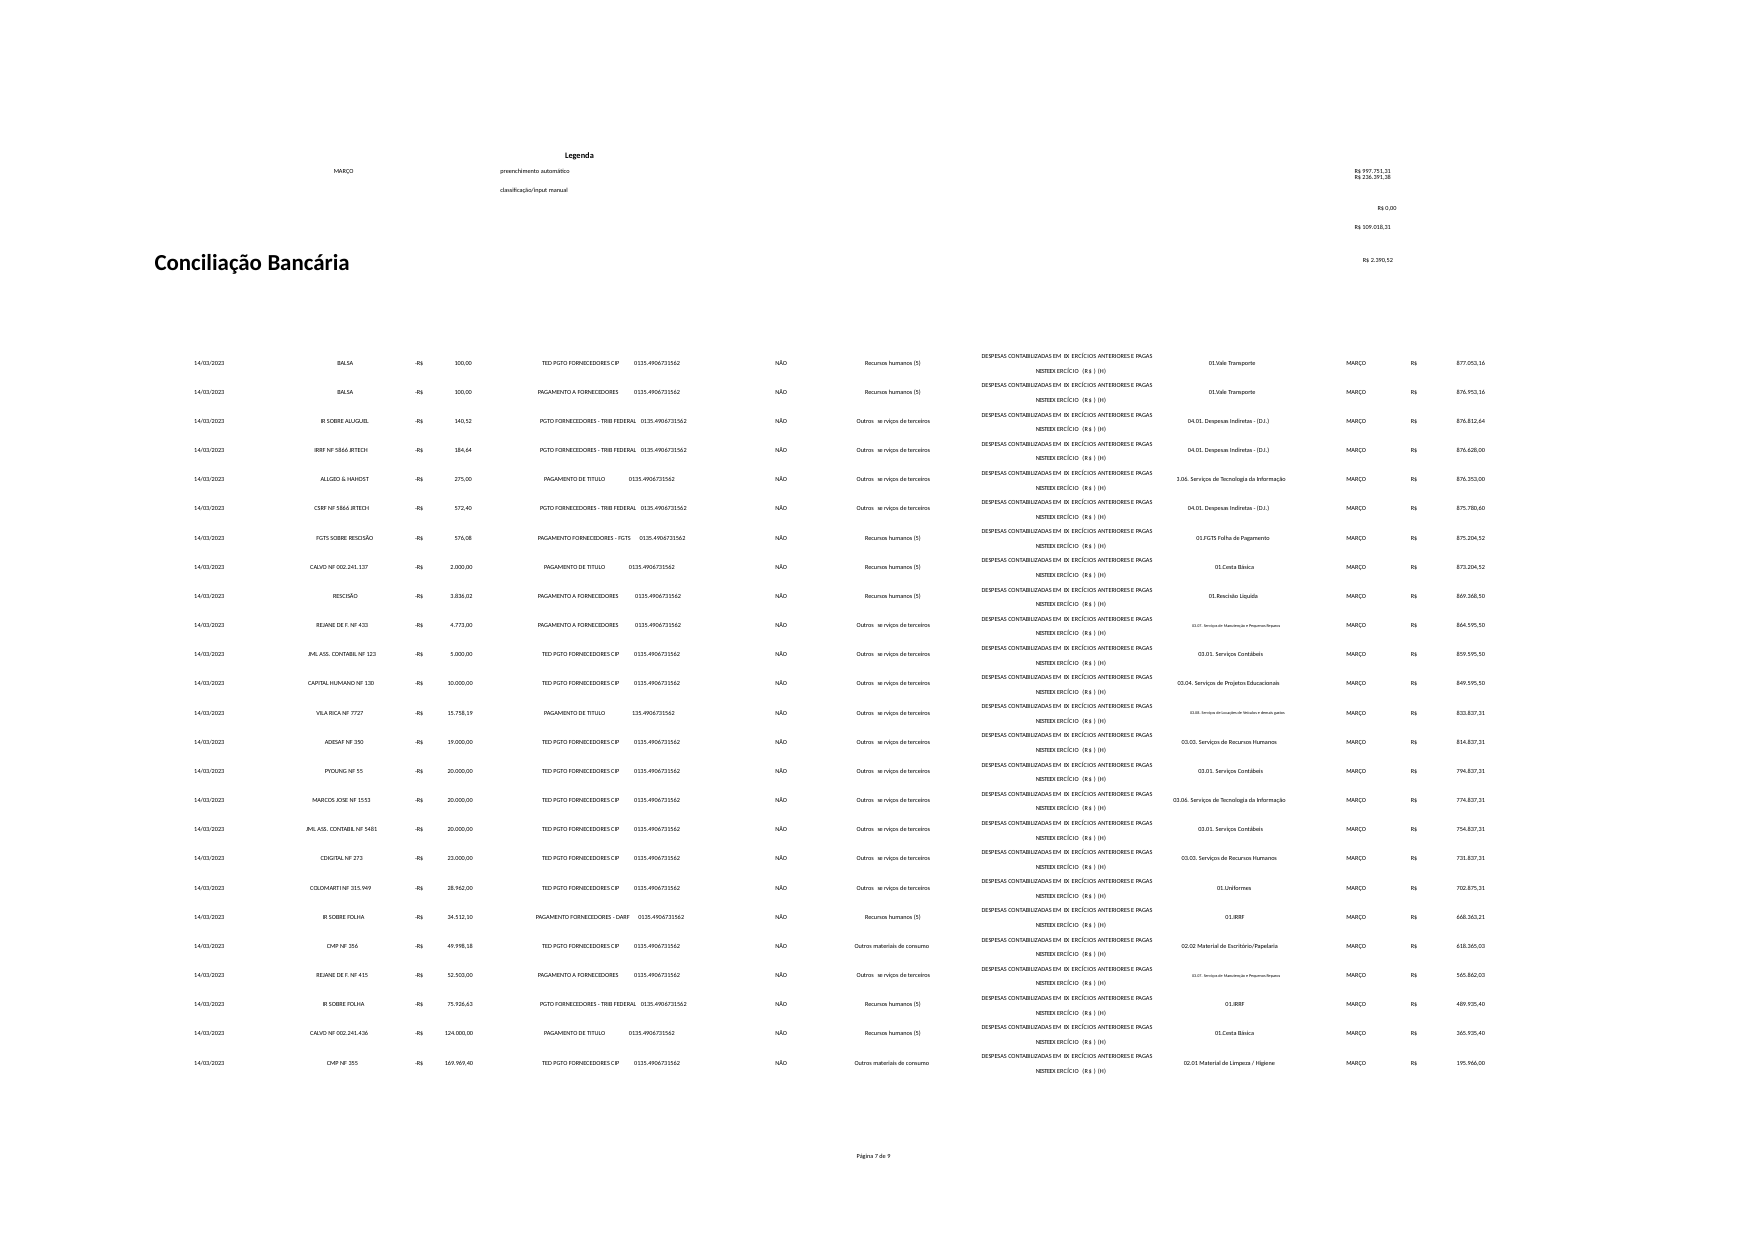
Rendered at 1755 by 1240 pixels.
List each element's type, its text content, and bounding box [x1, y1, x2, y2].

text 774.837,31 [1456, 797, 1494, 804]
text 0135.4906731562 [634, 797, 690, 804]
text R$ [1411, 593, 1427, 599]
text 184,64 [454, 447, 481, 454]
text 4/03/2023 [197, 418, 233, 424]
text 876.953,16 [1456, 389, 1494, 395]
text MARÇO [1346, 856, 1375, 862]
text 4/03/2023 [197, 943, 233, 949]
text CDIGITAL NF 273 [320, 856, 388, 862]
text -R$ [415, 535, 433, 541]
text MARÇO [333, 168, 363, 174]
text 15.758,19 [447, 710, 482, 716]
text 859.595,50 [1456, 652, 1494, 658]
text -R$ [415, 593, 433, 599]
text PAGAMENTO DE TITULO [544, 564, 616, 570]
text R$ [1411, 506, 1427, 512]
text 668.363,21 [1456, 914, 1494, 920]
text TED PGTO FORNECEDORES CIP [542, 1060, 631, 1066]
text 03.01. Serviços Contábeis [1198, 827, 1303, 833]
text -R$ [415, 797, 433, 804]
text NÃO [775, 710, 796, 716]
text 0135.4906731562 [634, 768, 690, 774]
text -R$ [415, 447, 433, 454]
text NESTEEX ERCÍCIO (R$ ) (H) [1036, 602, 1177, 608]
text 618.365,03 [1456, 943, 1494, 949]
text NÃO [775, 797, 796, 804]
text 4/03/2023 [197, 652, 233, 658]
text 0135.4906731562 [634, 972, 690, 979]
text 873.204,52 [1456, 564, 1494, 570]
text 876.812,64 [1456, 418, 1494, 424]
text NESTEEX ERCÍCIO (R$ ) (H) [1036, 952, 1177, 958]
text DESPESAS CONTABILIZADAS EM EX ERCÍCIOS ANTERIORES E PAGAS [981, 704, 1177, 710]
text R$ 109.018,31 [1354, 224, 1400, 231]
text 01.IRRF [1225, 914, 1254, 920]
text NÃO [775, 768, 796, 774]
text DESPESAS CONTABILIZADAS EM EX ERCÍCIOS ANTERIORES E PAGAS [981, 791, 1177, 797]
text 4/03/2023 [197, 1060, 233, 1066]
text NESTEEX ERCÍCIO (R$ ) (H) [1036, 1010, 1177, 1016]
text BALSA [337, 389, 363, 395]
text NESTEEX ERCÍCIO (R$ ) (H) [1036, 1039, 1177, 1045]
text R$ [1411, 622, 1427, 629]
text MARÇO [1346, 535, 1375, 541]
text MARÇO [1346, 739, 1375, 745]
text Outros se rviços de terceiros [856, 622, 940, 629]
text NESTEEX ERCÍCIO (R$ ) (H) [1036, 893, 1177, 899]
text NÃO [775, 972, 796, 979]
text MARÇO [1346, 1060, 1375, 1066]
text -R$ [415, 710, 433, 716]
text 4/03/2023 [197, 506, 233, 512]
text 572,40 [454, 506, 481, 512]
text -R$ [415, 1002, 433, 1008]
text 794.837,31 [1456, 768, 1494, 774]
text DESPESAS CONTABILIZADAS EM EX ERCÍCIOS ANTERIORES E PAGAS [981, 383, 1177, 389]
text NÃO [775, 943, 796, 949]
text PAGAMENTO A FORNECEDORES [538, 389, 632, 395]
text 01.Uniformes [1217, 885, 1291, 891]
text Anexo RP-08 [969, 302, 1026, 310]
text 489.935,40 [1456, 1002, 1494, 1008]
text 869.368,50 [1456, 593, 1494, 599]
text 4/03/2023 [197, 389, 233, 395]
text MARÇO [1346, 972, 1375, 979]
text 28.962,00 [447, 885, 482, 891]
text NESTEEX ERCÍCIO (R$ ) (H) [1036, 1068, 1177, 1074]
text VILA RICA NF 7727 [316, 710, 387, 716]
text R$ 236.391,38 [1354, 174, 1400, 181]
text Página 7 de 9 [856, 1154, 900, 1160]
text CMP NF 356 [327, 943, 367, 949]
text 4/03/2023 [197, 827, 233, 833]
text BALSA [337, 360, 363, 366]
text Saldo [1444, 327, 1476, 335]
text MARÇO [1346, 389, 1375, 395]
text MARÇO [1346, 827, 1375, 833]
text 75.926,63 [447, 1002, 482, 1008]
text Saldo inicial [1215, 169, 1268, 177]
text R$ [1411, 797, 1427, 804]
text VALOR PAGO [431, 327, 490, 335]
text NESTEEX ERCÍCIO (R$ ) (H) [1036, 689, 1177, 695]
text PAGAMENTO DE TITULO [544, 1031, 616, 1037]
text 875.204,52 [1456, 535, 1494, 541]
text 0135.4906731562 [634, 360, 690, 366]
text -R$ [415, 360, 433, 366]
text Recursos humanos (5) [865, 1002, 941, 1008]
text 4/03/2023 [197, 972, 233, 979]
text IR SOBRE FOLHA [322, 914, 381, 920]
text 4/03/2023 [197, 1002, 233, 1008]
text R$ [1411, 1031, 1427, 1037]
text 275,00 [454, 477, 481, 483]
text NESTEEX ERCÍCIO (R$ ) (H) [1036, 747, 1177, 754]
text PAGAMENTO FORNECEDORES - FGTS 0135.4906731562 [538, 535, 709, 541]
text NÃO [775, 856, 796, 862]
text PAGAMENTO A FORNECEDORES [538, 593, 632, 599]
text NÃO [775, 739, 796, 745]
text 19.000,00 [447, 739, 482, 745]
text R$ [1411, 827, 1427, 833]
text COLOMARTI NF 315.949 [310, 885, 381, 891]
text NÃO [775, 564, 796, 570]
text NESTEEX ERCÍCIO (R$ ) (H) [1036, 485, 1177, 491]
text NESTEEX ERCÍCIO (R$ ) (H) [1036, 514, 1177, 520]
text Outros se rviços de terceiros [856, 797, 940, 804]
text CMP NF 355 [327, 1060, 378, 1066]
text R$ [1411, 652, 1427, 658]
text CSRF NF 5866 JRTECH [314, 506, 383, 512]
text TED PGTO FORNECEDORES CIP [542, 768, 631, 774]
text DESPESAS CONTABILIZADAS EM EX ERCÍCIOS ANTERIORES E PAGAS [981, 995, 1177, 1002]
text 03.06. Serviços de Tecnologia da Informação [1173, 797, 1303, 804]
text TED PGTO FORNECEDORES CIP [542, 856, 631, 862]
text MARÇO [1346, 943, 1375, 949]
text 0135.4906731562 [634, 827, 690, 833]
text 10.000,00 [447, 681, 482, 687]
text 0135.4906731562 [635, 593, 690, 599]
text CALVO NF 002.241.436 [310, 1031, 378, 1037]
text 876.353,00 [1456, 477, 1494, 483]
text RECEITA COM APLICAÇÃO FINANCEIRA [1169, 250, 1323, 258]
text 4.773,00 [450, 622, 482, 629]
text TED PGTO FORNECEDORES CIP [542, 885, 631, 891]
text R$ [1411, 943, 1427, 949]
text DESPESAS CONTABILIZADAS EM EX ERCÍCIOS ANTERIORES E PAGAS [981, 470, 1177, 477]
text R$ 997.751,31 [1354, 168, 1400, 174]
text NÃO [775, 1060, 796, 1066]
text CALVO NF 002.241.137 [310, 564, 383, 570]
text 731.837,31 [1456, 856, 1494, 862]
text Legenda [565, 152, 606, 160]
text R$ [1411, 1002, 1427, 1008]
text DESPESAS CONTABILIZADAS EM EX ERCÍCIOS ANTERIORES E PAGAS [981, 674, 1177, 681]
text DESPESAS CONTABILIZADAS EM EX ERCÍCIOS ANTERIORES E PAGAS [981, 762, 1177, 768]
text 0135.4906731562 [634, 943, 690, 949]
text R$ [1411, 739, 1427, 745]
text 4/03/2023 [197, 768, 233, 774]
text DESPESAS CONTABILIZADAS EM EX ERCÍCIOS ANTERIORES E PAGAS [981, 616, 1177, 622]
text MARÇO [1346, 360, 1375, 366]
text Classificação [1213, 327, 1274, 335]
text MARÇO [1346, 447, 1375, 454]
text PAGAMENTO FORNECEDORES - DARF 0135.4906731562 [536, 914, 707, 920]
text MARÇO [1346, 1002, 1375, 1008]
text -R$ [415, 652, 433, 658]
text 20.000,00 [447, 827, 482, 833]
text 4/03/2023 [197, 681, 233, 687]
text 52.503,00 [447, 972, 482, 979]
text -R$ [415, 389, 433, 395]
text 140,52 [454, 418, 481, 424]
text 169.969,40 [444, 1060, 482, 1066]
text MARÇO [1346, 506, 1375, 512]
text 34.512,10 [447, 914, 482, 920]
text DOS REPASSES PUBLICOS [1192, 267, 1323, 275]
text DESPESAS CONTABILIZADAS EM EX ERCÍCIOS ANTERIORES E PAGAS [981, 499, 1177, 506]
text R$ [1411, 477, 1427, 483]
text 4/03/2023 [197, 1031, 233, 1037]
text DESPESAS CONTABILIZADAS EM EX ERCÍCIOS ANTERIORES E PAGAS [981, 1054, 1177, 1060]
text TED PGTO FORNECEDORES CIP [542, 797, 631, 804]
text NÃO [775, 1031, 796, 1037]
text 864.595,50 [1456, 622, 1494, 629]
text DESPESAS CONTABILIZADAS EM EX ERCÍCIOS ANTERIORES E PAGAS [981, 908, 1177, 914]
text 4/03/2023 [197, 360, 233, 366]
text 0135.4906731562 [629, 477, 684, 483]
text MARÇO [1346, 885, 1375, 891]
text 20.000,00 [447, 768, 482, 774]
text PGTO FORNECEDORES - TRIB FEDERAL 0135.4906731562 [540, 1002, 709, 1008]
text REJANE DE F. NF 415 [316, 972, 378, 979]
text 03.01. Serviços Contábeis [1198, 768, 1291, 774]
text 875.780,60 [1456, 506, 1494, 512]
text NÃO [775, 506, 796, 512]
text 576,08 [454, 535, 481, 541]
text mês de competencia [1323, 327, 1407, 335]
text 702.875,31 [1456, 885, 1494, 891]
text 124.000,00 [444, 1031, 482, 1037]
text 4/03/2023 [197, 447, 233, 454]
text 4/03/2023 [197, 739, 233, 745]
text Conciliação Bancária [154, 252, 375, 274]
text 849.595,50 [1456, 681, 1494, 687]
text NESTEEX ERCÍCIO (R$ ) (H) [1036, 660, 1177, 666]
text 754.837,31 [1456, 827, 1494, 833]
text -R$ [415, 827, 433, 833]
text NÃO [775, 652, 796, 658]
text 4/03/2023 [197, 477, 233, 483]
text PGTO FORNECEDORES - TRIB FEDERAL 0135.4906731562 [540, 447, 709, 454]
text MARÇO [1346, 477, 1375, 483]
text R$ [1411, 447, 1427, 454]
text Movimentação [754, 319, 819, 327]
text NÃO [775, 1002, 796, 1008]
text -R$ [415, 1031, 433, 1037]
text PAGAMENTO A FORNECEDORES [538, 972, 632, 979]
text Recursos humanos (5) [865, 535, 940, 541]
text Outros se rviços de terceiros [856, 972, 941, 979]
text NÃO [775, 535, 796, 541]
text 0135.4906731562 [634, 1060, 689, 1066]
text FGTS SOBRE RESCISÃO [316, 535, 383, 541]
text 4/03/2023 [197, 885, 233, 891]
text NESTEEX ERCÍCIO (R$ ) (H) [1036, 922, 1177, 929]
text ADESAF NF 350 [324, 739, 387, 745]
text NÃO [775, 885, 796, 891]
text NESTEEX ERCÍCIO (R$ ) (H) [1036, 718, 1177, 724]
text 0135.4906731562 [632, 710, 690, 716]
text DESPESAS CONTABILIZADAS EM EX ERCÍCIOS ANTERIORES E PAGAS [981, 937, 1177, 943]
text 04.01. Despesas Indiretas - (D.I.) [1188, 506, 1303, 512]
text PAGAMENTO DE TITULO [544, 710, 632, 716]
text R$ [1411, 885, 1427, 891]
text DESPESAS CONTABILIZADAS EM EX ERCÍCIOS ANTERIORES E PAGAS [981, 354, 1177, 360]
text DESPESAS CONTABILIZADAS EM EX ERCÍCIOS ANTERIORES E PAGAS [981, 733, 1177, 739]
text MARÇO [1346, 710, 1375, 716]
text -R$ [415, 564, 433, 570]
text R$ [1411, 710, 1427, 716]
text 0135.4906731562 [634, 681, 690, 687]
text REJANE DE F. NF 433 [316, 622, 387, 629]
text -R$ [415, 943, 433, 949]
text 23.000,00 [447, 856, 482, 862]
text 4/03/2023 [197, 564, 233, 570]
text 100,00 [454, 360, 481, 366]
text -R$ [415, 506, 433, 512]
text -R$ [415, 739, 433, 745]
text 877.053,16 [1456, 360, 1494, 366]
text Data [204, 327, 233, 335]
text TED PGTO FORNECEDORES CIP [542, 827, 631, 833]
text 0135.4906731562 [634, 885, 690, 891]
text -R$ [415, 622, 433, 629]
text DESPESAS CONTABILIZADAS EM EX ERCÍCIOS ANTERIORES E PAGAS [981, 529, 1177, 535]
text ALLGEO & HAHOST [320, 477, 383, 483]
text 365.935,40 [1456, 1031, 1494, 1037]
text NESTEEX ERCÍCIO (R$ ) (H) [1036, 835, 1177, 841]
text R$ [1411, 1060, 1427, 1066]
text PAGAMENTO DE TITULO [544, 477, 616, 483]
text NESTEEX ERCÍCIO (R$ ) (H) [1036, 572, 1177, 579]
text R$ 2.390,52 [1363, 258, 1402, 264]
text NESTEEX ERCÍCIO (R$ ) (H) [1036, 456, 1177, 462]
text NÃO [775, 622, 796, 629]
text NESTEEX ERCÍCIO (R$ ) (H) [1036, 806, 1173, 812]
text PAGAMENTO A FORNECEDORES [538, 622, 632, 629]
text IRRF NF 5866 JRTECH [314, 447, 383, 454]
text 49.998,18 [447, 943, 482, 949]
text DESPESAS CONTABILIZADAS EM EX ERCÍCIOS ANTERIORES E PAGAS [981, 849, 1177, 856]
text 4/03/2023 [197, 535, 233, 541]
text R$ [1411, 972, 1427, 979]
text R$ [1411, 856, 1427, 862]
text 565.862,03 [1456, 972, 1494, 979]
text 4/03/2023 [197, 710, 233, 716]
text R$ [1411, 681, 1427, 687]
text Analitico de Credor [1327, 304, 1407, 312]
text NESTEEX ERCÍCIO (R$ ) (H) [1036, 631, 1177, 637]
text 2.000,00 [450, 564, 482, 570]
text R$ 0,00 [1377, 206, 1406, 212]
text MARCOS JOSE NF 1553 [312, 797, 388, 804]
text -R$ [415, 1060, 433, 1066]
text NÃO [775, 418, 796, 424]
text 4/03/2023 [197, 797, 233, 804]
text 0135.4906731562 [634, 652, 690, 658]
text MARÇO [1346, 1031, 1375, 1037]
text CREDOR [329, 327, 371, 335]
text 100,00 [454, 389, 481, 395]
text R$ [1411, 418, 1427, 424]
text NESTEEX ERCÍCIO (R$ ) (H) [1036, 981, 1177, 987]
text -R$ [415, 972, 433, 979]
text CAPITAL HUMANO NF 130 [308, 681, 387, 687]
text 04.01. Despesas Indiretas - (D.I.) [1188, 447, 1303, 454]
text NÃO [775, 827, 796, 833]
text NÃO [775, 681, 796, 687]
text Resumo Geral [1213, 304, 1274, 312]
text DESPESAS CONTABILIZADAS EM EX ERCÍCIOS ANTERIORES E PAGAS [981, 558, 1177, 564]
text IR SOBRE FOLHA [322, 1002, 378, 1008]
text MARÇO [1346, 681, 1375, 687]
text MARÇO [1346, 418, 1375, 424]
text R$ [1411, 389, 1427, 395]
text preenchimento automático [500, 168, 580, 174]
text TED PGTO FORNECEDORES CIP [542, 943, 632, 949]
text PYOUNG NF 55 [324, 768, 372, 774]
text 4/03/2023 [197, 914, 233, 920]
text R$ [1411, 914, 1427, 920]
text DESPESAS CONTABILIZADAS EM EX ERCÍCIOS ANTERIORES E PAGAS [981, 441, 1177, 447]
text R$ [1411, 535, 1427, 541]
text 0135.4906731562 [629, 564, 690, 570]
text 0135.4906731562 [635, 622, 690, 629]
text 4/03/2023 [197, 593, 233, 599]
text Saldo CC Final [1213, 225, 1287, 233]
text IR SOBRE ALUGUEL [320, 418, 383, 424]
text Mês ref: [198, 169, 239, 177]
text 01.FGTS Folha de Pagamento [1196, 535, 1303, 541]
text 3.836,02 [450, 593, 482, 599]
text 876.628,00 [1456, 447, 1494, 454]
text DESPESAS CONTABILIZADAS EM EX ERCÍCIOS ANTERIORES E PAGAS [981, 820, 1177, 827]
text 01.IRRF [1225, 1002, 1254, 1008]
text NÃO [775, 914, 796, 920]
text DESPESAS CONTABILIZADAS EM EX ERCÍCIOS ANTERIORES E PAGAS [981, 1024, 1177, 1031]
text NÃO [775, 447, 796, 454]
text TED PGTO FORNECEDORES CIP [542, 739, 631, 745]
text Finalidade [879, 327, 928, 335]
text NÃO [775, 389, 796, 395]
text NESTEEX ERCÍCIO (R$ ) (H) [1036, 397, 1177, 404]
text 0135.4906731562 [634, 389, 690, 395]
text Natureza da despesa / histórico [567, 327, 693, 335]
text 0135.4906731562 [629, 1031, 689, 1037]
text -R$ [415, 856, 433, 862]
text Competencia [1048, 327, 1106, 335]
text TED PGTO FORNECEDORES CIP [542, 681, 632, 687]
text -R$ [415, 914, 433, 920]
text MARÇO [1346, 768, 1375, 774]
text MARÇO [1346, 652, 1375, 658]
text MARÇO [1346, 622, 1375, 629]
text DESPESAS CONTABILIZADAS EM EX ERCÍCIOS ANTERIORES E PAGAS [981, 966, 1177, 972]
text -R$ [415, 681, 433, 687]
text 5.000,00 [450, 652, 482, 658]
text NESTEEX ERCÍCIO (R$ ) (H) [1036, 864, 1177, 870]
text 195.966,00 [1456, 1060, 1494, 1066]
text PGTO FORNECEDORES - TRIB FEDERAL 0135.4906731562 [540, 418, 709, 424]
text NESTEEX ERCÍCIO (R$ ) (H) [1036, 427, 1173, 433]
text 01.Cesta Básica [1215, 564, 1303, 570]
text entre contas? [758, 335, 819, 344]
text MARÇO [1346, 593, 1375, 599]
text NESTEEX ERCÍCIO (R$ ) (H) [1036, 368, 1177, 374]
text -R$ [415, 768, 433, 774]
text -R$ [415, 418, 433, 424]
text NÃO [775, 360, 796, 366]
text R$ [1411, 768, 1427, 774]
text RESCISÃO [333, 593, 383, 599]
text NÃO [775, 477, 796, 483]
text MARÇO [1346, 564, 1375, 570]
text 4/03/2023 [197, 622, 233, 629]
text TED PGTO FORNECEDORES CIP [542, 652, 632, 658]
text -R$ [415, 885, 433, 891]
text 0135.4906731562 [634, 856, 690, 862]
text 814.837,31 [1456, 739, 1494, 745]
text Saldo inicial Aplicação [1198, 187, 1287, 196]
text 20.000,00 [447, 797, 482, 804]
text DESPESAS CONTABILIZADAS EM EX ERCÍCIOS ANTERIORES E PAGAS [981, 412, 1177, 418]
text DESPESAS CONTABILIZADAS EM EX ERCÍCIOS ANTERIORES E PAGAS [981, 879, 1177, 885]
text PGTO FORNECEDORES - TRIB FEDERAL 0135.4906731562 [540, 506, 709, 512]
text 04.01. Despesas Indiretas - (D.I.) [1188, 418, 1303, 424]
text NÃO [775, 593, 796, 599]
text R$ [1411, 360, 1427, 366]
text NESTEEX ERCÍCIO (R$ ) (H) [1036, 777, 1177, 783]
text Outros se rviços de terceiros [856, 447, 940, 454]
text -R$ [415, 477, 433, 483]
text MARÇO [1346, 797, 1375, 804]
text NESTEEX ERCÍCIO (R$ ) (H) [1036, 543, 1177, 549]
text Recursos humanos (5) [865, 914, 940, 920]
text DESPESAS CONTABILIZADAS EM EX ERCÍCIOS ANTERIORES E PAGAS [981, 587, 1177, 593]
text TED PGTO FORNECEDORES CIP [542, 360, 631, 366]
text Outros saldos iniciais [1198, 206, 1287, 214]
text 0135.4906731562 [634, 739, 690, 745]
text 833.837,31 [1456, 710, 1494, 716]
text R$ [1411, 564, 1427, 570]
text MARÇO [1346, 914, 1375, 920]
text 4/03/2023 [197, 856, 233, 862]
text DESPESAS CONTABILIZADAS EM EX ERCÍCIOS ANTERIORES E PAGAS [981, 645, 1177, 652]
